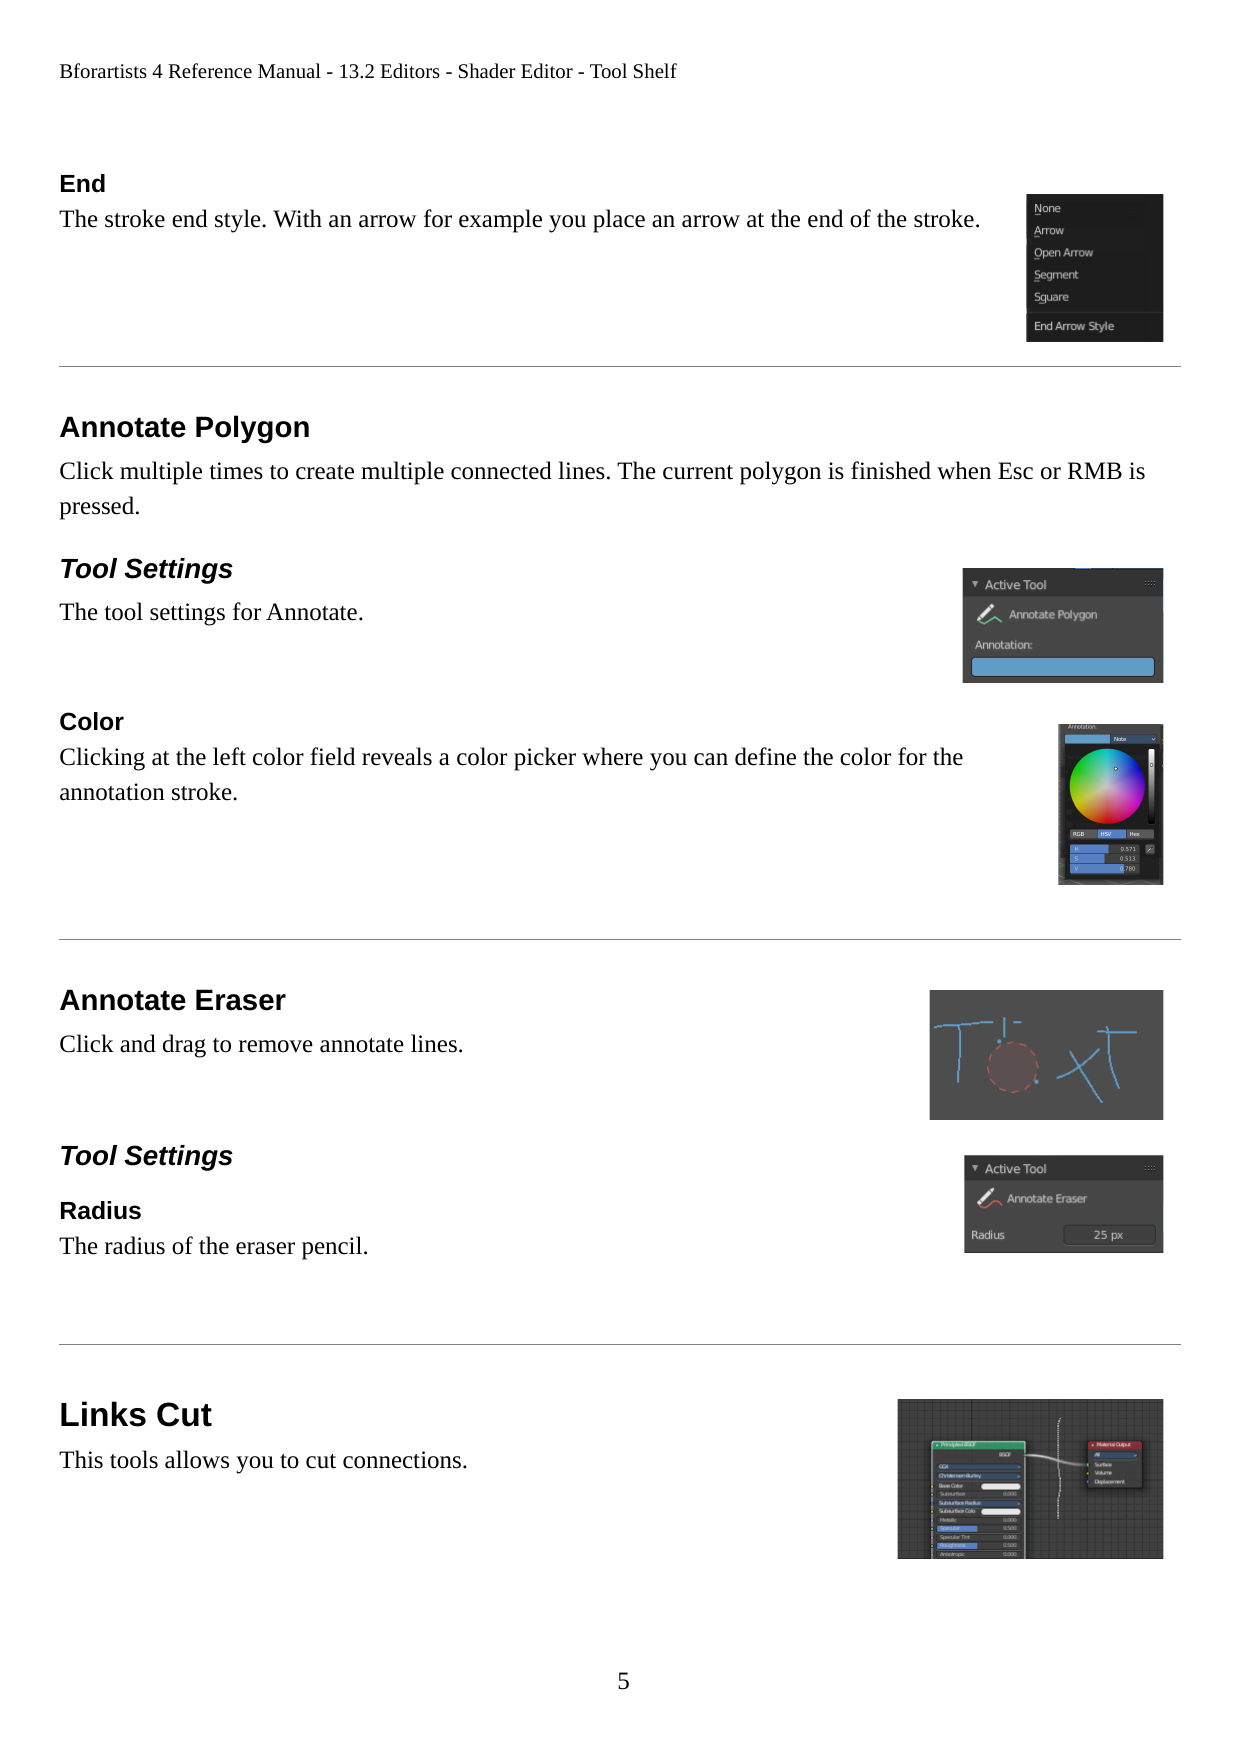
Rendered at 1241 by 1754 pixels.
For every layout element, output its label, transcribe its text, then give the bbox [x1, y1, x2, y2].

picture [897, 1399, 1164, 1559]
text The tool settings for Annotate. [59, 597, 962, 626]
subtitle [1164, 1196, 1181, 1225]
text The radius of the eraser pencil. [59, 1231, 1181, 1260]
picture [1026, 194, 1164, 342]
subtitle Radius [59, 1196, 964, 1225]
text Click multiple times to create multiple connected lines. The current polygon is finished when Esc or RMB is pressed. [59, 456, 1181, 520]
subtitle Tool Settings [59, 552, 1181, 584]
subtitle Color [59, 707, 1181, 736]
subtitle End [59, 169, 1181, 198]
subtitle Tool Settings [59, 1139, 1181, 1171]
subtitle Annotate Eraser [59, 983, 1181, 1016]
subtitle Annotate Polygon [59, 410, 1181, 444]
picture [929, 990, 1164, 1120]
text Click and drag to remove annotate lines. [59, 1029, 929, 1058]
text Clicking at the left color field reveals a color picker where you can define the color for the annotation stroke. [59, 742, 1058, 806]
text The stroke end style. With an arrow for example you place an arrow at the end of the stroke. [59, 204, 1026, 233]
picture [962, 568, 1164, 683]
picture [1058, 724, 1164, 885]
subtitle Links Cut [59, 1394, 1181, 1433]
picture [964, 1155, 1164, 1253]
text This tools allows you to cut connections. [59, 1446, 897, 1474]
